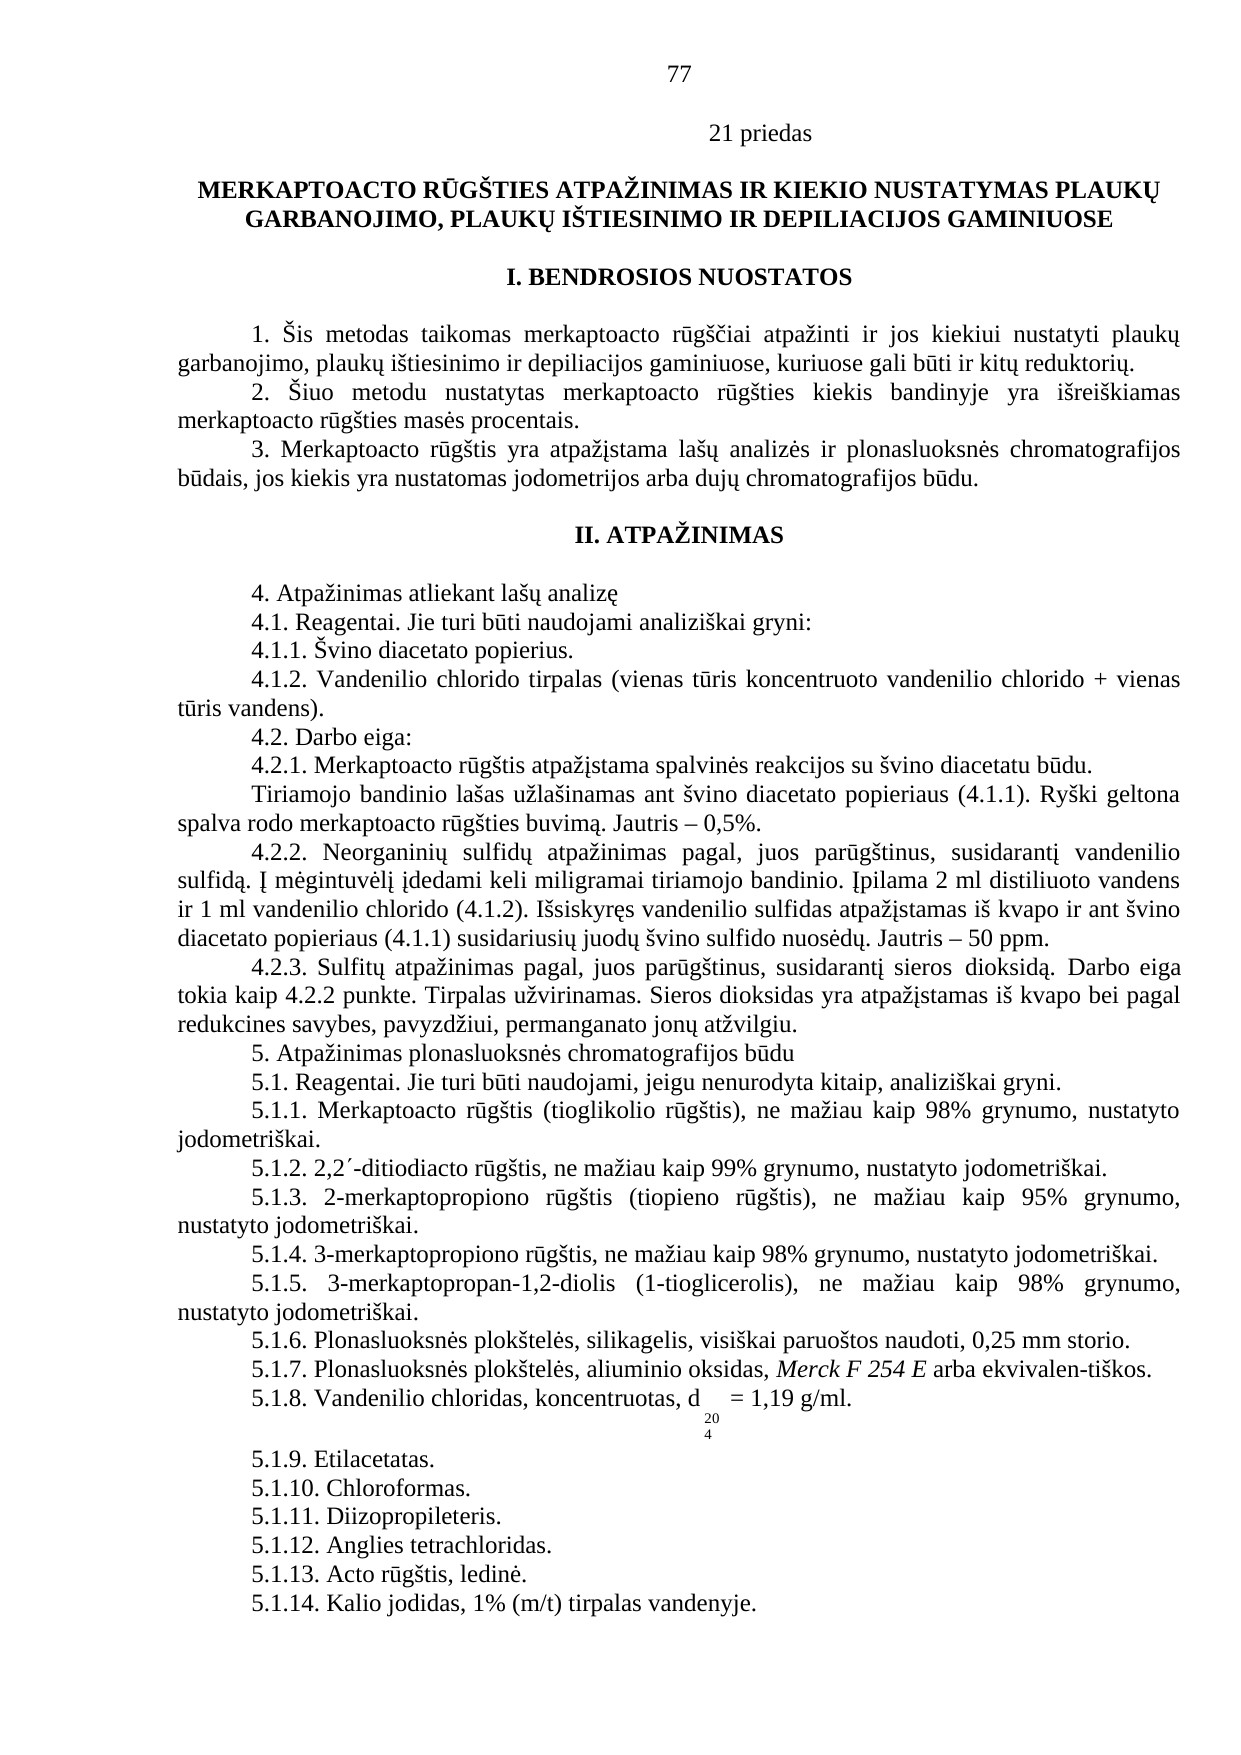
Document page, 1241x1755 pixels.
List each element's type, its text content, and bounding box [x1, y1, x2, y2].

text 21 priedas [177, 118, 1181, 147]
text 5.1.6. Plonasluoksnės plokštelės, silikagelis, visiškai paruoštos naudoti, 0,25 mm storio. [177, 1326, 1181, 1354]
text 1. Šis metodas taikomas merkaptoacto rūgščiai atpažinti ir jos kiekiui nustatyti plaukų garbanojimo, plaukų ištiesinimo ir depiliacijos gaminiuose, kuriuose gali būti ir kitų reduktorių. [177, 319, 1181, 377]
text 3. Merkaptoacto rūgštis yra atpažįstama lašų analizės ir plonasluoksnės chromatografijos būdais, jos kiekis yra nustatomas jodometrijos arba dujų chromatografijos būdu. [177, 434, 1181, 492]
text 4.2.2. Neorganinių sulfidų atpažinimas pagal, juos parūgštinus, susidarantį vandenilio sulfidą. Į mėgintuvėlį įdedami keli miligramai tiriamojo bandinio. Įpilama 2 ml distiliuoto vandens ir 1 ml vandenilio chlorido (4.1.2). Išsiskyręs vandenilio sulfidas atpažįstamas iš kvapo ir ant švino diacetato popieriaus (4.1.1) susidariusių juodų švino sulfido nuosėdų. Jautris – 50 ppm. [177, 837, 1181, 952]
text 5.1. Reagentai. Jie turi būti naudojami, jeigu nenurodyta kitaip, analiziškai gryni. [177, 1067, 1181, 1096]
text MERKAPTOACTO RŪGŠTIES ATPAŽINIMAS IR KIEKIO NUSTATYMAS PLAUKŲ GARBANOJIMO, PLAUKŲ IŠTIESINIMO IR DEPILIACIJOS GAMINIUOSE [177, 176, 1181, 233]
text 5.1.12. Anglies tetrachloridas. [177, 1530, 1181, 1559]
text 4. Atpažinimas atliekant lašų analizę [177, 578, 1181, 607]
text 4.1. Reagentai. Jie turi būti naudojami analiziškai gryni: [177, 607, 1181, 636]
text 4.1.2. Vandenilio chlorido tirpalas (vienas tūris koncentruoto vandenilio chlorido + vienas tūris vandens). [177, 664, 1181, 722]
text 4.1.1. Švino diacetato popierius. [177, 636, 1181, 664]
text Tiriamojo bandinio lašas užlašinamas ant švino diacetato popieriaus (4.1.1). Ryški geltona spalva rodo merkaptoacto rūgšties buvimą. Jautris – 0,5%. [177, 779, 1181, 837]
text 5.1.2. 2,2-ditiodiacto rūgštis, ne mažiau kaip 99% grynumo, nustatyto jodometriškai. [177, 1153, 1181, 1182]
text 2. Šiuo metodu nustatytas merkaptoacto rūgšties kiekis bandinyje yra išreiškiamas merkaptoacto rūgšties masės procentais. [177, 377, 1181, 434]
text 5.1.10. Chloroformas. [177, 1473, 1181, 1501]
text 5.1.8. Vandenilio chloridas, koncentruotas, d = 1,19 g/ml. [177, 1383, 1181, 1444]
text 5.1.9. Etilacetatas. [177, 1444, 1181, 1473]
text 5.1.7. Plonasluoksnės plokštelės, aliuminio oksidas, Merck F 254 E arba ekvivalen-tiškos. [177, 1354, 1181, 1383]
text 4.2.3. Sulfitų atpažinimas pagal, juos parūgštinus, susidarantį sieros dioksidą. Darbo eiga tokia kaip 4.2.2 punkte. Tirpalas užvirinamas. Sieros dioksidas yra atpažįstamas iš kvapo bei pagal redukcines savybes, pavyzdžiui, permanganato jonų atžvilgiu. [177, 952, 1181, 1038]
text 5.1.1. Merkaptoacto rūgštis (tioglikolio rūgštis), ne mažiau kaip 98% grynumo, nustatyto jodometriškai. [177, 1096, 1181, 1153]
text 5.1.13. Acto rūgštis, ledinė. [177, 1559, 1181, 1588]
text 5.1.14. Kalio jodidas, 1% (m/t) tirpalas vandenyje. [177, 1588, 1181, 1616]
text 5.1.3. 2-merkaptopropiono rūgštis (tiopieno rūgštis), ne mažiau kaip 95% grynumo, nustatyto jodometriškai. [177, 1182, 1181, 1239]
text I. BENDROSIOS NUOSTATOS [177, 262, 1181, 291]
text II. ATPAŽINIMAS [177, 521, 1181, 549]
text 5. Atpažinimas plonasluoksnės chromatografijos būdu [177, 1038, 1181, 1067]
text 5.1.11. Diizopropileteris. [177, 1501, 1181, 1530]
text 4.2. Darbo eiga: [177, 722, 1181, 751]
text 5.1.5. 3-merkaptopropan-1,2-diolis (1-tioglicerolis), ne mažiau kaip 98% grynumo, nustatyto jodometriškai. [177, 1268, 1181, 1326]
text 4.2.1. Merkaptoacto rūgštis atpažįstama spalvinės reakcijos su švino diacetatu būdu. [177, 751, 1181, 779]
text 5.1.4. 3-merkaptopropiono rūgštis, ne mažiau kaip 98% grynumo, nustatyto jodometriškai. [177, 1239, 1181, 1268]
